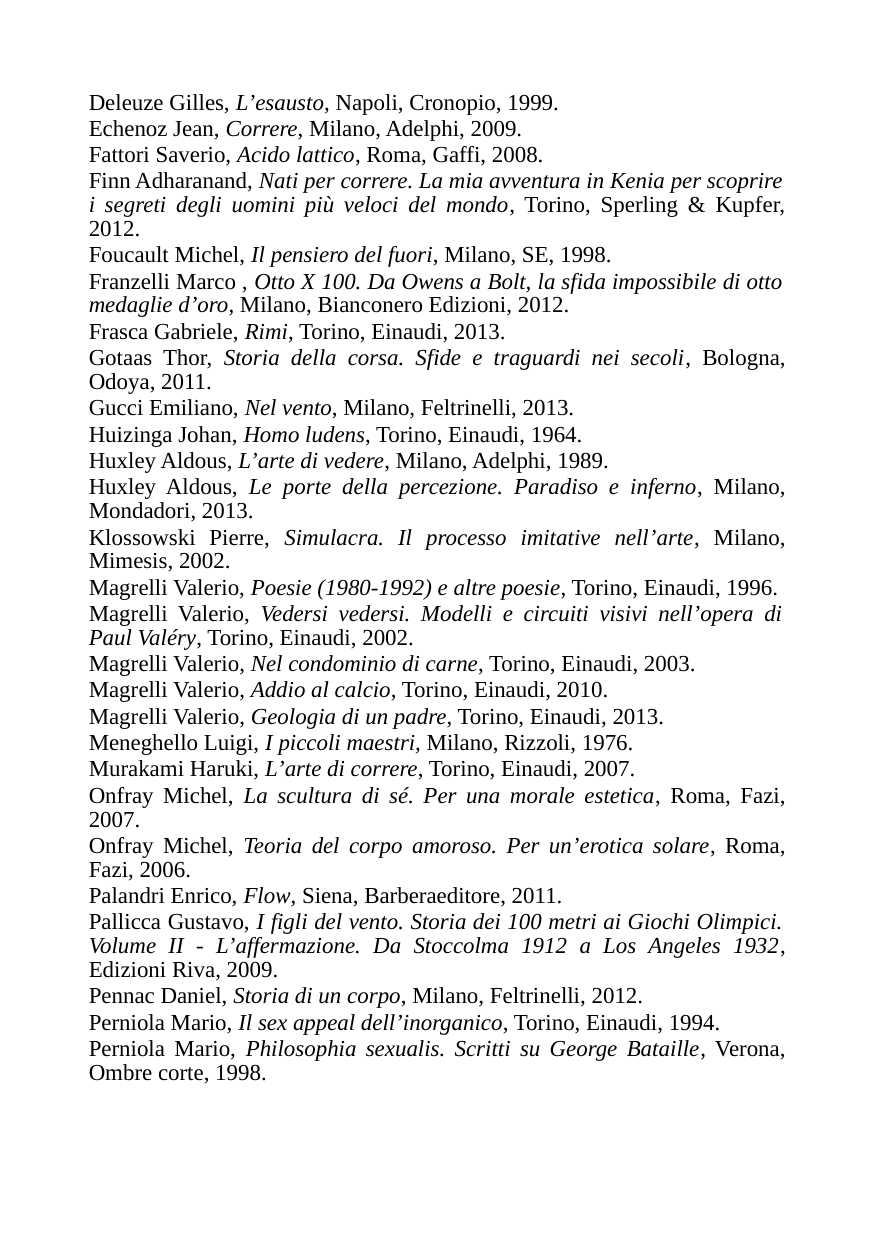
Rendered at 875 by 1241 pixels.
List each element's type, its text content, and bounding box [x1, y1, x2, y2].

text Gucci Emiliano, Nel vento, Milano, Feltrinelli, 2013. [88, 394, 786, 421]
text Meneghello Luigi, I piccoli maestri, Milano, Rizzoli, 1976. [88, 729, 786, 756]
text Magrelli Valerio, Geologia di un padre, Torino, Einaudi, 2013. [88, 703, 786, 729]
text Gotaas Thor, Storia della corsa. Sfide e traguardi nei secoli, Bologna, Odoya, 2011. [88, 344, 786, 394]
text Huizinga Johan, Homo ludens, Torino, Einaudi, 1964. [88, 421, 786, 447]
text Magrelli Valerio, Addio al calcio, Torino, Einaudi, 2010. [88, 676, 786, 703]
text Fattori Saverio, Acido lattico, Roma, Gaffi, 2008. [88, 141, 786, 168]
text Klossowski Pierre, Simulacra. Il processo imitative nell’arte, Milano, Mimesis, 2002. [88, 523, 786, 574]
text Pallicca Gustavo, I figli del vento. Storia dei 100 metri ai Giochi Olimpici. Volume II - L’affermazione. Da Stoccolma 1912 a Los Angeles 1932, Edizioni Riva, 2009. [88, 908, 786, 982]
text Onfray Michel, La scultura di sé. Per una morale estetica, Roma, Fazi, 2007. [88, 782, 786, 832]
text Magrelli Valerio, Vedersi vedersi. Modelli e circuiti visivi nell’opera di Paul Valéry, Torino, Einaudi, 2002. [88, 600, 786, 650]
text Franzelli Marco , Otto X 100. Da Owens a Bolt, la sfida impossibile di otto medaglie d’oro, Milano, Bianconero Edizioni, 2012. [88, 268, 786, 318]
text Onfray Michel, Teoria del corpo amoroso. Per un’erotica solare, Roma, Fazi, 2006. [88, 832, 786, 882]
text Magrelli Valerio, Nel condominio di carne, Torino, Einaudi, 2003. [88, 650, 786, 676]
text Echenoz Jean, Correre, Milano, Adelphi, 2009. [88, 115, 786, 141]
text Palandri Enrico, Flow, Siena, Barberaeditore, 2011. [88, 882, 786, 908]
text Finn Adharanand, Nati per correre. La mia avventura in Kenia per scoprire i segreti degli uomini più veloci del mondo, Torino, Sperling & Kupfer, 2012. [88, 168, 786, 241]
text Murakami Haruki, L’arte di correre, Torino, Einaudi, 2007. [88, 756, 786, 782]
text Perniola Mario, Il sex appeal dell’inorganico, Torino, Einaudi, 1994. [88, 1009, 786, 1035]
text Magrelli Valerio, Poesie (1980-1992) e altre poesie, Torino, Einaudi, 1996. [88, 574, 786, 600]
text Huxley Aldous, Le porte della percezione. Paradiso e inferno, Milano, Mondadori, 2013. [88, 473, 786, 523]
text Perniola Mario, Philosophia sexualis. Scritti su George Bataille, Verona, Ombre corte, 1998. [88, 1035, 786, 1085]
text Foucault Michel, Il pensiero del fuori, Milano, SE, 1998. [88, 241, 786, 268]
text Frasca Gabriele, Rimi, Torino, Einaudi, 2013. [88, 318, 786, 344]
text Pennac Daniel, Storia di un corpo, Milano, Feltrinelli, 2012. [88, 982, 786, 1009]
text Deleuze Gilles, L’esausto, Napoli, Cronopio, 1999. [88, 88, 786, 115]
text Huxley Aldous, L’arte di vedere, Milano, Adelphi, 1989. [88, 447, 786, 473]
